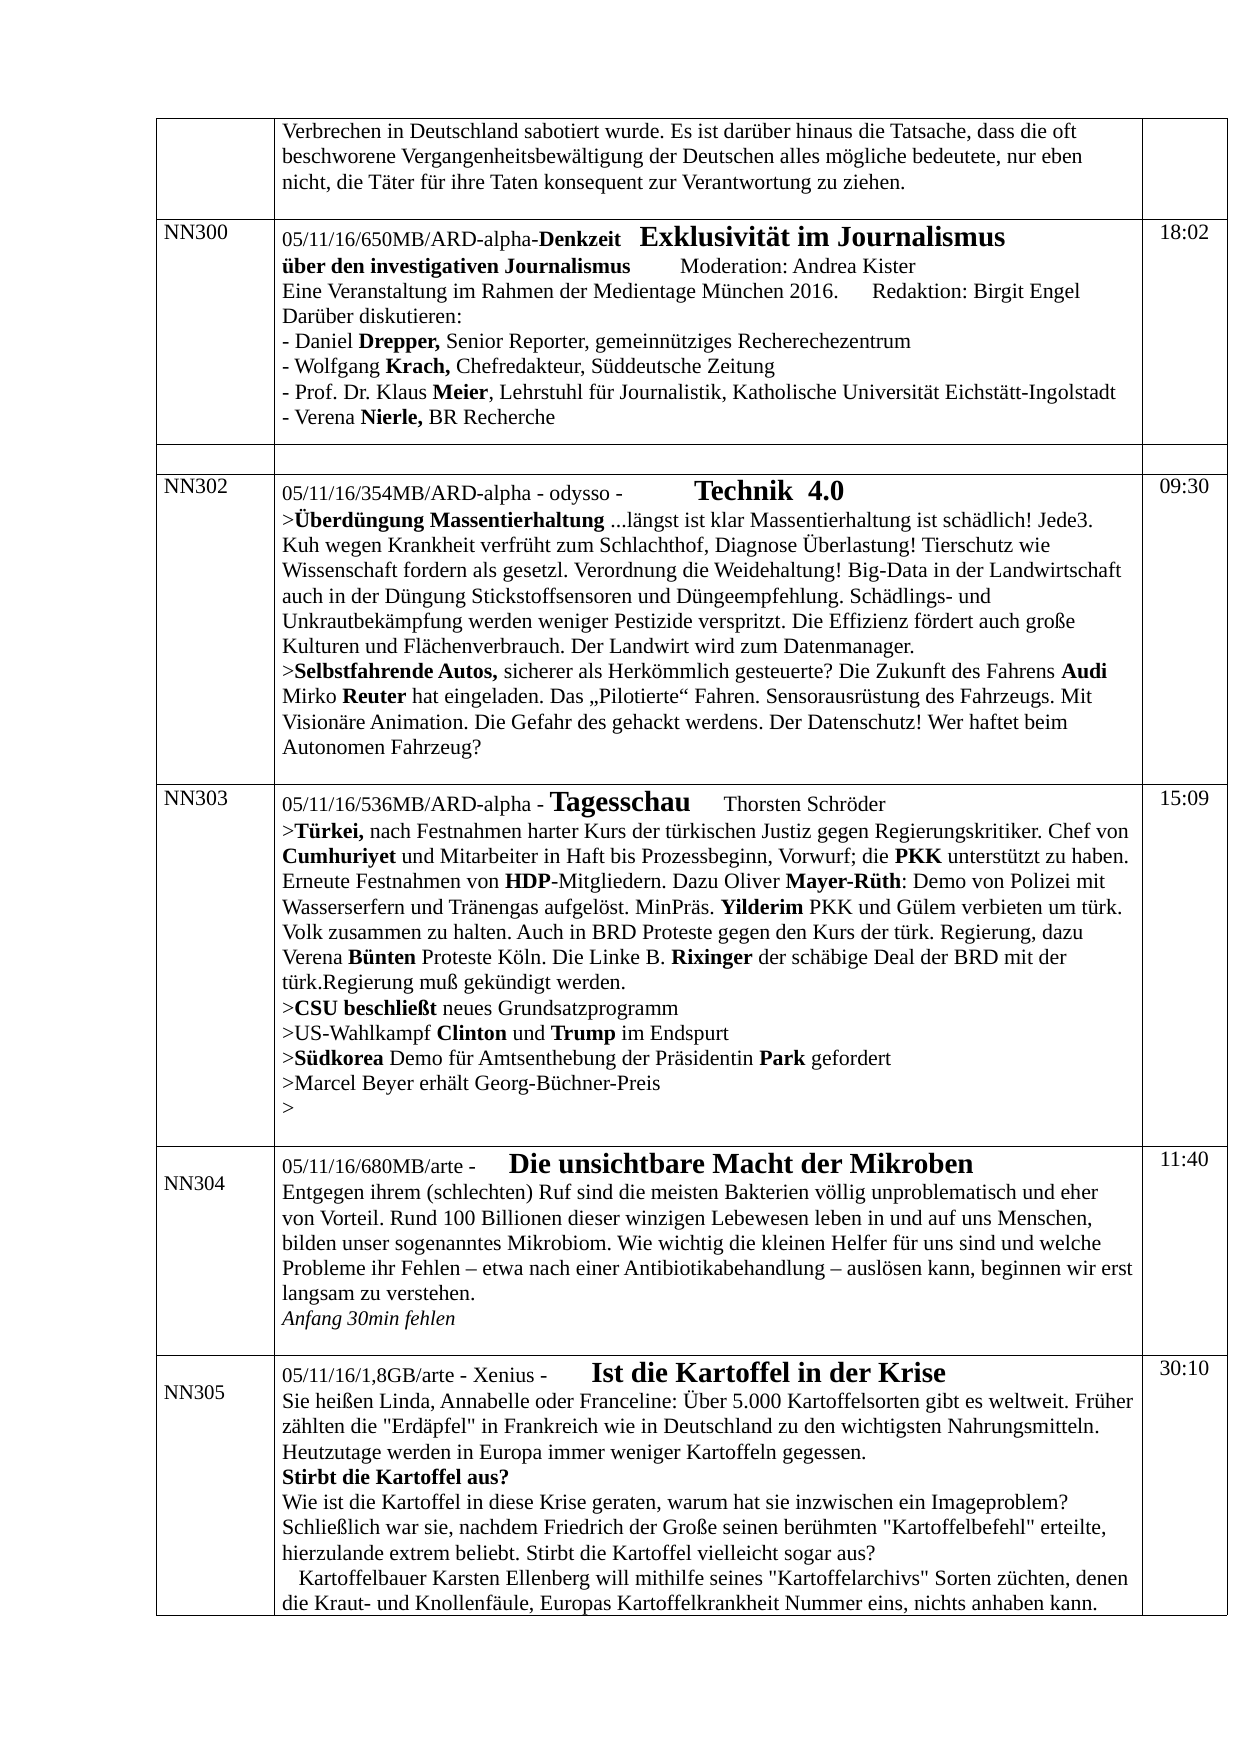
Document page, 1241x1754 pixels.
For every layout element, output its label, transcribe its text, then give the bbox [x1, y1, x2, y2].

table_cell NN305 [157, 1356, 274, 1615]
table_cell 05/11/16/536MB/ARD-alpha - Tagesschau Thorsten Schröder >Türkei, nach Festnahmen harter Kurs der türkischen Justiz gegen Regierungskritiker. Chef von Cumhuriyet und Mitarbeiter in Haft bis Prozessbeginn, Vorwurf; die PKK unterstützt zu haben. Erneute Festnahmen von HDP-Mitgliedern. Dazu Oliver Mayer-Rüth: Demo von Polizei mit Wasserserfern und Tränengas aufgelöst. MinPräs. Yilderim PKK und Gülem verbieten um türk. Volk zusammen zu halten. Auch in BRD Proteste gegen den Kurs der türk. Regierung, dazu Verena Bünten Proteste Köln. Die Linke B. Rixinger der schäbige Deal der BRD mit der türk.Regierung muß gekündigt werden. >CSU beschließt neues Grundsatzprogramm >US-Wahlkampf Clinton und Trump im Endspurt >Südkorea Demo für Amtsenthebung der Präsidentin Park gefordert >Marcel Beyer erhält Georg-Büchner-Preis > [275, 785, 1142, 1146]
table_cell [275, 445, 1142, 473]
table_cell 11:40 [1143, 1147, 1227, 1355]
table_cell NN302 [157, 475, 274, 784]
table_cell 30:10 [1143, 1356, 1227, 1615]
table_cell NN304 [157, 1147, 274, 1355]
table_cell [1143, 445, 1227, 473]
table_cell [157, 445, 274, 473]
table_cell Verbrechen in Deutschland sabotiert wurde. Es ist darüber hinaus die Tatsache, dass die oft beschworene Vergangenheitsbewältigung der Deutschen alles mögliche bedeutete, nur eben nicht, die Täter für ihre Taten konsequent zur Verantwortung zu ziehen. [275, 119, 1142, 219]
table_cell 05/11/16/1,8GB/arte - Xenius - Ist die Kartoffel in der Krise Sie heißen Linda, Annabelle oder Franceline: Über 5.000 Kartoffelsorten gibt es weltweit. Früher zählten die "Erdäpfel" in Frankreich wie in Deutschland zu den wichtigsten Nahrungsmitteln. Heutzutage werden in Europa immer weniger Kartoffeln gegessen. Stirbt die Kartoffel aus? Wie ist die Kartoffel in diese Krise geraten, warum hat sie inzwischen ein Imageproblem? Schließlich war sie, nachdem Friedrich der Große seinen berühmten "Kartoffelbefehl" erteilte, hierzulande extrem beliebt. Stirbt die Kartoffel vielleicht sogar aus? Kartoffelbauer Karsten Ellenberg will mithilfe seines "Kartoffelarchivs" Sorten züchten, denen die Kraut- und Knollenfäule, Europas Kartoffelkrankheit Nummer eins, nichts anhaben kann. [275, 1356, 1142, 1615]
table_cell 05/11/16/354MB/ARD-alpha - odysso - Technik 4.0 >Überdüngung Massentierhaltung ...längst ist klar Massentierhaltung ist schädlich! Jede3. Kuh wegen Krankheit verfrüht zum Schlachthof, Diagnose Überlastung! Tierschutz wie Wissenschaft fordern als gesetzl. Verordnung die Weidehaltung! Big-Data in der Landwirtschaft auch in der Düngung Stickstoffsensoren und Düngeempfehlung. Schädlings- und Unkrautbekämpfung werden weniger Pestizide verspritzt. Die Effizienz fördert auch große Kulturen und Flächenverbrauch. Der Landwirt wird zum Datenmanager. >Selbstfahrende Autos, sicherer als Herkömmlich gesteuerte? Die Zukunft des Fahrens Audi Mirko Reuter hat eingeladen. Das „Pilotierte“ Fahren. Sensorausrüstung des Fahrzeugs. Mit Visionäre Animation. Die Gefahr des gehackt werdens. Der Datenschutz! Wer haftet beim Autonomen Fahrzeug? [275, 475, 1142, 784]
table_cell 15:09 [1143, 785, 1227, 1146]
table_cell 09:30 [1143, 475, 1227, 784]
table_cell 05/11/16/680MB/arte - Die unsichtbare Macht der Mikroben Entgegen ihrem (schlechten) Ruf sind die meisten Bakterien völlig unproblematisch und eher von Vorteil. Rund 100 Billionen dieser winzigen Lebewesen leben in und auf uns Menschen, bilden unser sogenanntes Mikrobiom. Wie wichtig die kleinen Helfer für uns sind und welche Probleme ihr Fehlen – etwa nach einer Antibiotikabehandlung – auslösen kann, beginnen wir erst langsam zu verstehen. Anfang 30min fehlen [275, 1147, 1142, 1355]
table_cell 05/11/16/650MB/ARD-alpha-Denkzeit Exklusivität im Journalismus über den investigativen Journalismus Moderation: Andrea Kister Eine Veranstaltung im Rahmen der Medientage München 2016. Redaktion: Birgit Engel Darüber diskutieren: - Daniel Drepper, Senior Reporter, gemeinnütziges Recherechezentrum - Wolfgang Krach, Chefredakteur, Süddeutsche Zeitung - Prof. Dr. Klaus Meier, Lehrstuhl für Journalistik, Katholische Universität Eichstätt-Ingolstadt - Verena Nierle, BR Recherche [275, 220, 1142, 444]
table_cell 18:02 [1143, 220, 1227, 444]
table_cell NN300 [157, 220, 274, 444]
table_cell [1143, 119, 1227, 219]
table_cell [157, 119, 274, 219]
table_cell NN303 [157, 785, 274, 1146]
